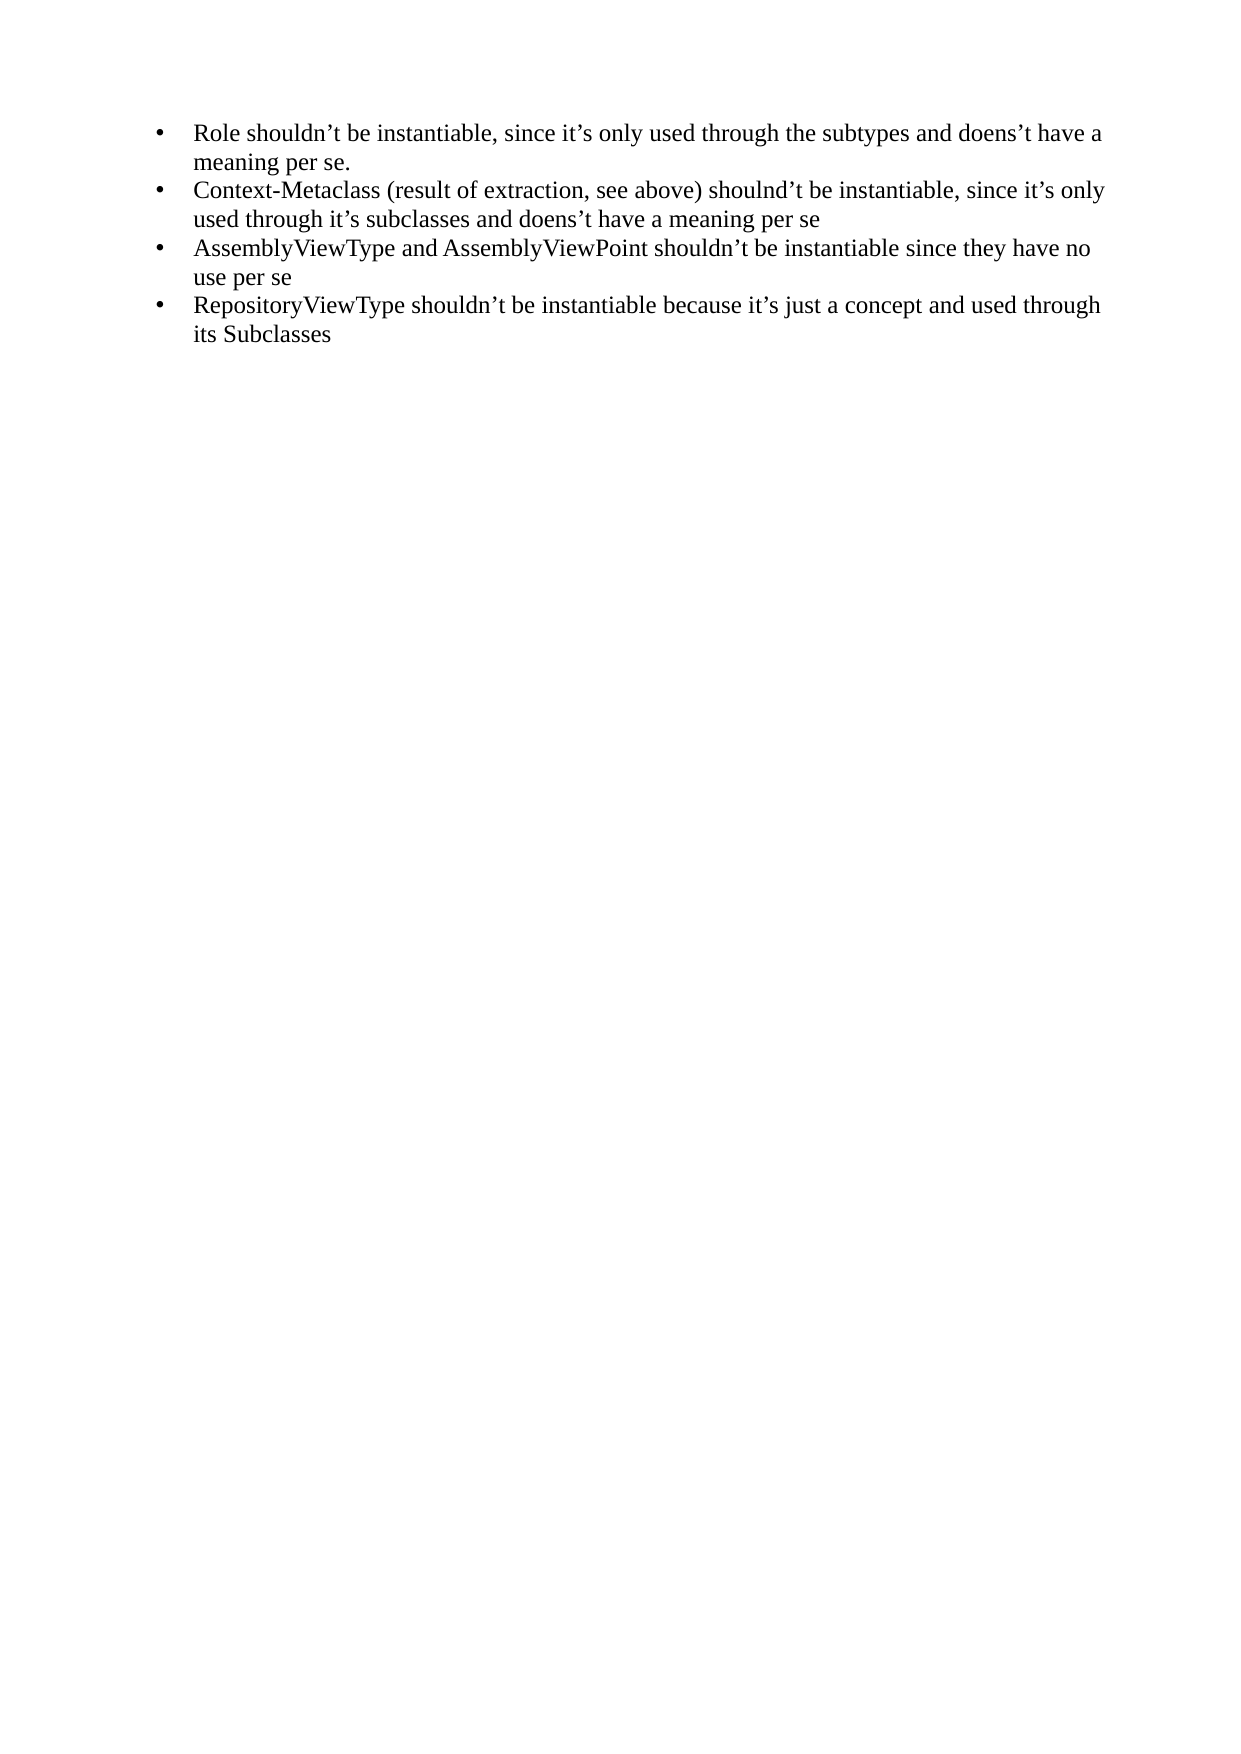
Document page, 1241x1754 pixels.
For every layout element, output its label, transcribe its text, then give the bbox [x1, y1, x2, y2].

list RepositoryViewType shouldn’t be instantiable because it’s just a concept and used through its Subclasses [156, 291, 1122, 348]
list Role shouldn’t be instantiable, since it’s only used through the subtypes and doens’t have a meaning per se. [156, 118, 1122, 176]
list AssemblyViewType and AssemblyViewPoint shouldn’t be instantiable since they have no use per se [156, 233, 1122, 291]
list Context-Metaclass (result of extraction, see above) shoulnd’t be instantiable, since it’s only used through it’s subclasses and doens’t have a meaning per se [156, 176, 1122, 233]
